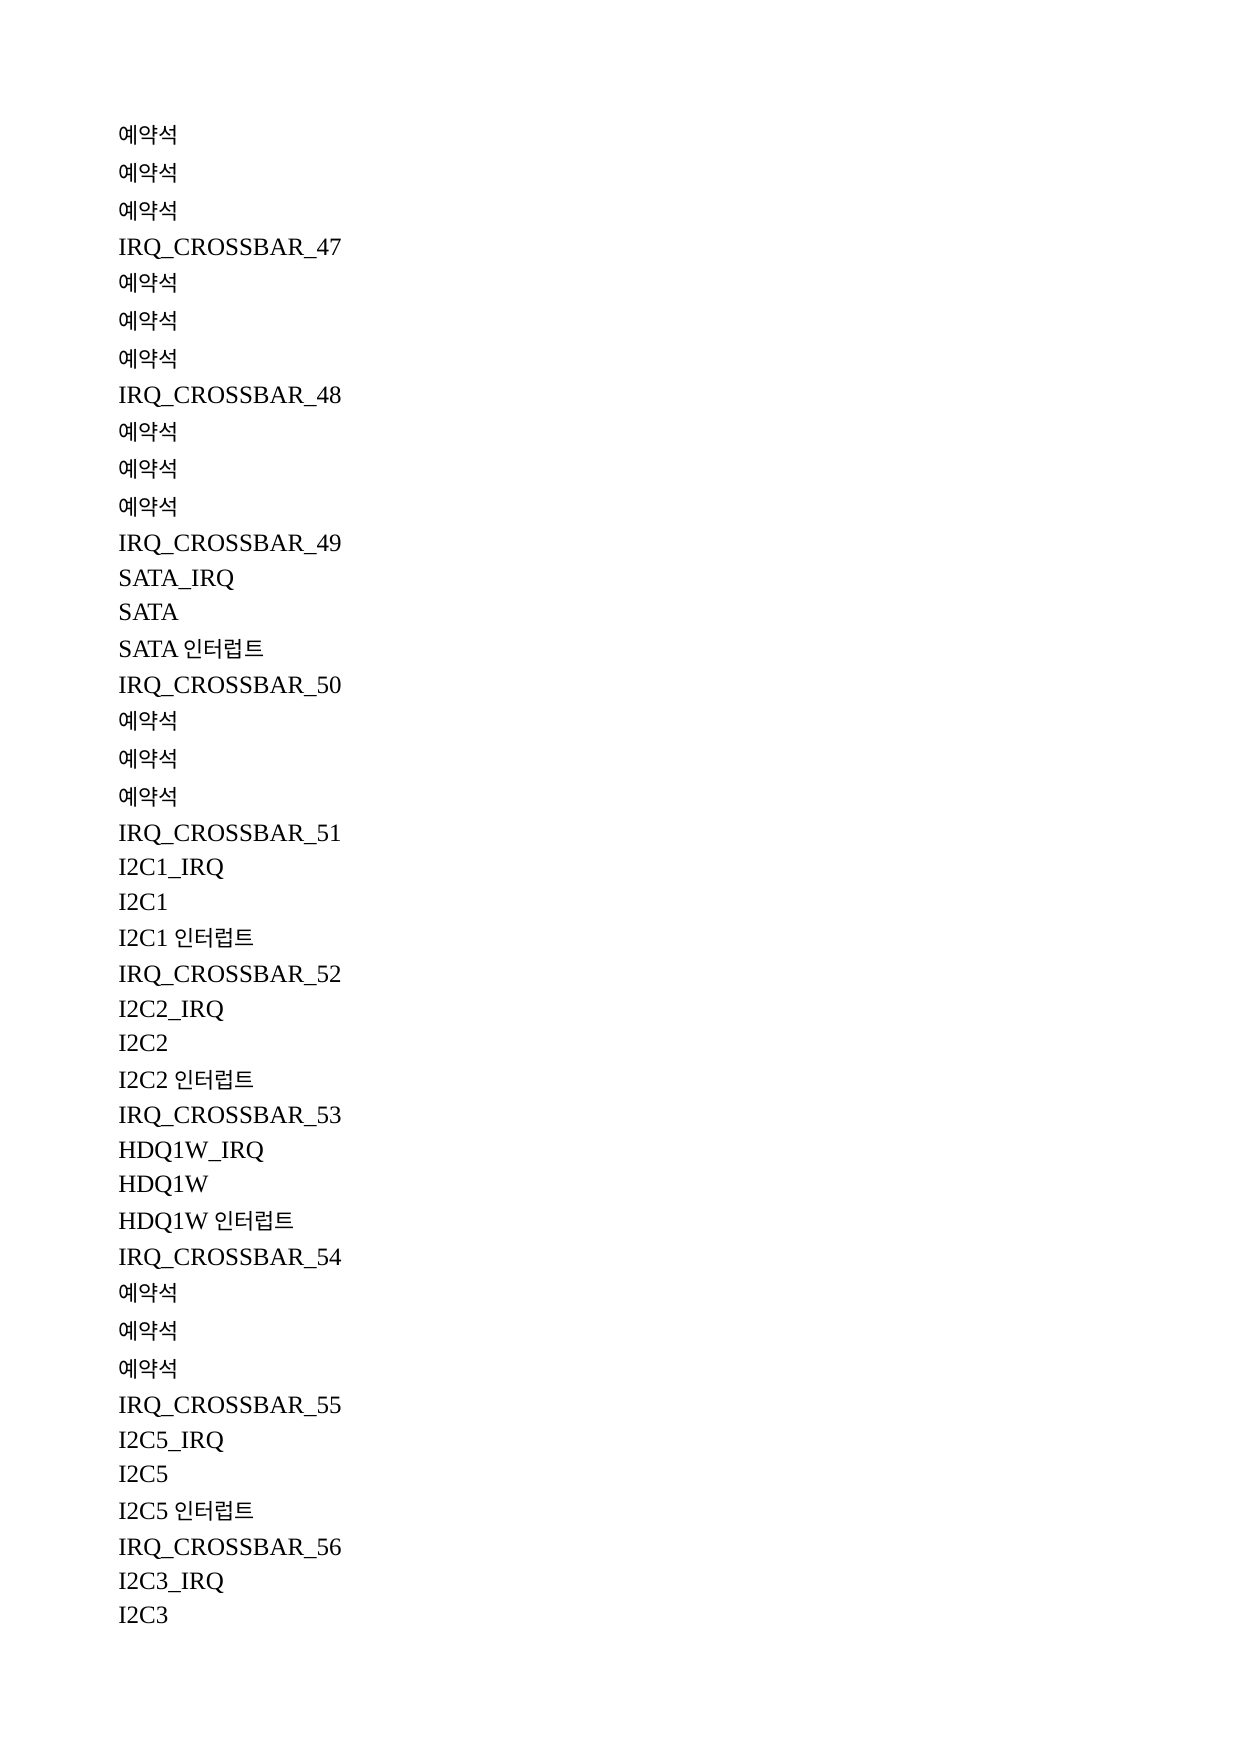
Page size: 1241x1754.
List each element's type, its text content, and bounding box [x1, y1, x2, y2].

text IRQ_CROSSBAR_51 [118, 818, 1122, 847]
text 예약석 [118, 704, 1122, 736]
text 예약석 [118, 742, 1122, 774]
text I2C5_IRQ [118, 1425, 1122, 1453]
text IRQ_CROSSBAR_52 [118, 959, 1122, 988]
text I2C1_IRQ [118, 852, 1122, 881]
text 예약석 [118, 304, 1122, 336]
text 예약석 [118, 266, 1122, 298]
text HDQ1W [118, 1169, 1122, 1198]
text 예약석 [118, 118, 1122, 150]
text IRQ_CROSSBAR_55 [118, 1390, 1122, 1419]
text HDQ1W_IRQ [118, 1135, 1122, 1164]
text 예약석 [118, 1352, 1122, 1384]
text 예약석 [118, 1314, 1122, 1346]
text IRQ_CROSSBAR_47 [118, 232, 1122, 261]
text I2C2 [118, 1028, 1122, 1057]
text 예약석 [118, 156, 1122, 188]
text 예약석 [118, 1276, 1122, 1308]
text 예약석 [118, 194, 1122, 226]
text IRQ_CROSSBAR_56 [118, 1532, 1122, 1560]
text 예약석 [118, 490, 1122, 522]
text SATA_IRQ [118, 563, 1122, 592]
text I2C5 인터럽트 [118, 1494, 1122, 1525]
text I2C1 [118, 887, 1122, 916]
text HDQ1W 인터럽트 [118, 1204, 1122, 1236]
text IRQ_CROSSBAR_49 [118, 528, 1122, 557]
text I2C5 [118, 1459, 1122, 1488]
text I2C1 인터럽트 [118, 921, 1122, 953]
text IRQ_CROSSBAR_50 [118, 670, 1122, 698]
text IRQ_CROSSBAR_53 [118, 1101, 1122, 1129]
text 예약석 [118, 780, 1122, 812]
text I2C3_IRQ [118, 1566, 1122, 1595]
text IRQ_CROSSBAR_48 [118, 380, 1122, 409]
text IRQ_CROSSBAR_54 [118, 1242, 1122, 1271]
text I2C3 [118, 1601, 1122, 1629]
text SATA [118, 597, 1122, 626]
text 예약석 [118, 342, 1122, 374]
text I2C2 인터럽트 [118, 1063, 1122, 1094]
text 예약석 [118, 452, 1122, 484]
text I2C2_IRQ [118, 994, 1122, 1022]
text SATA 인터럽트 [118, 632, 1122, 663]
text 예약석 [118, 414, 1122, 446]
